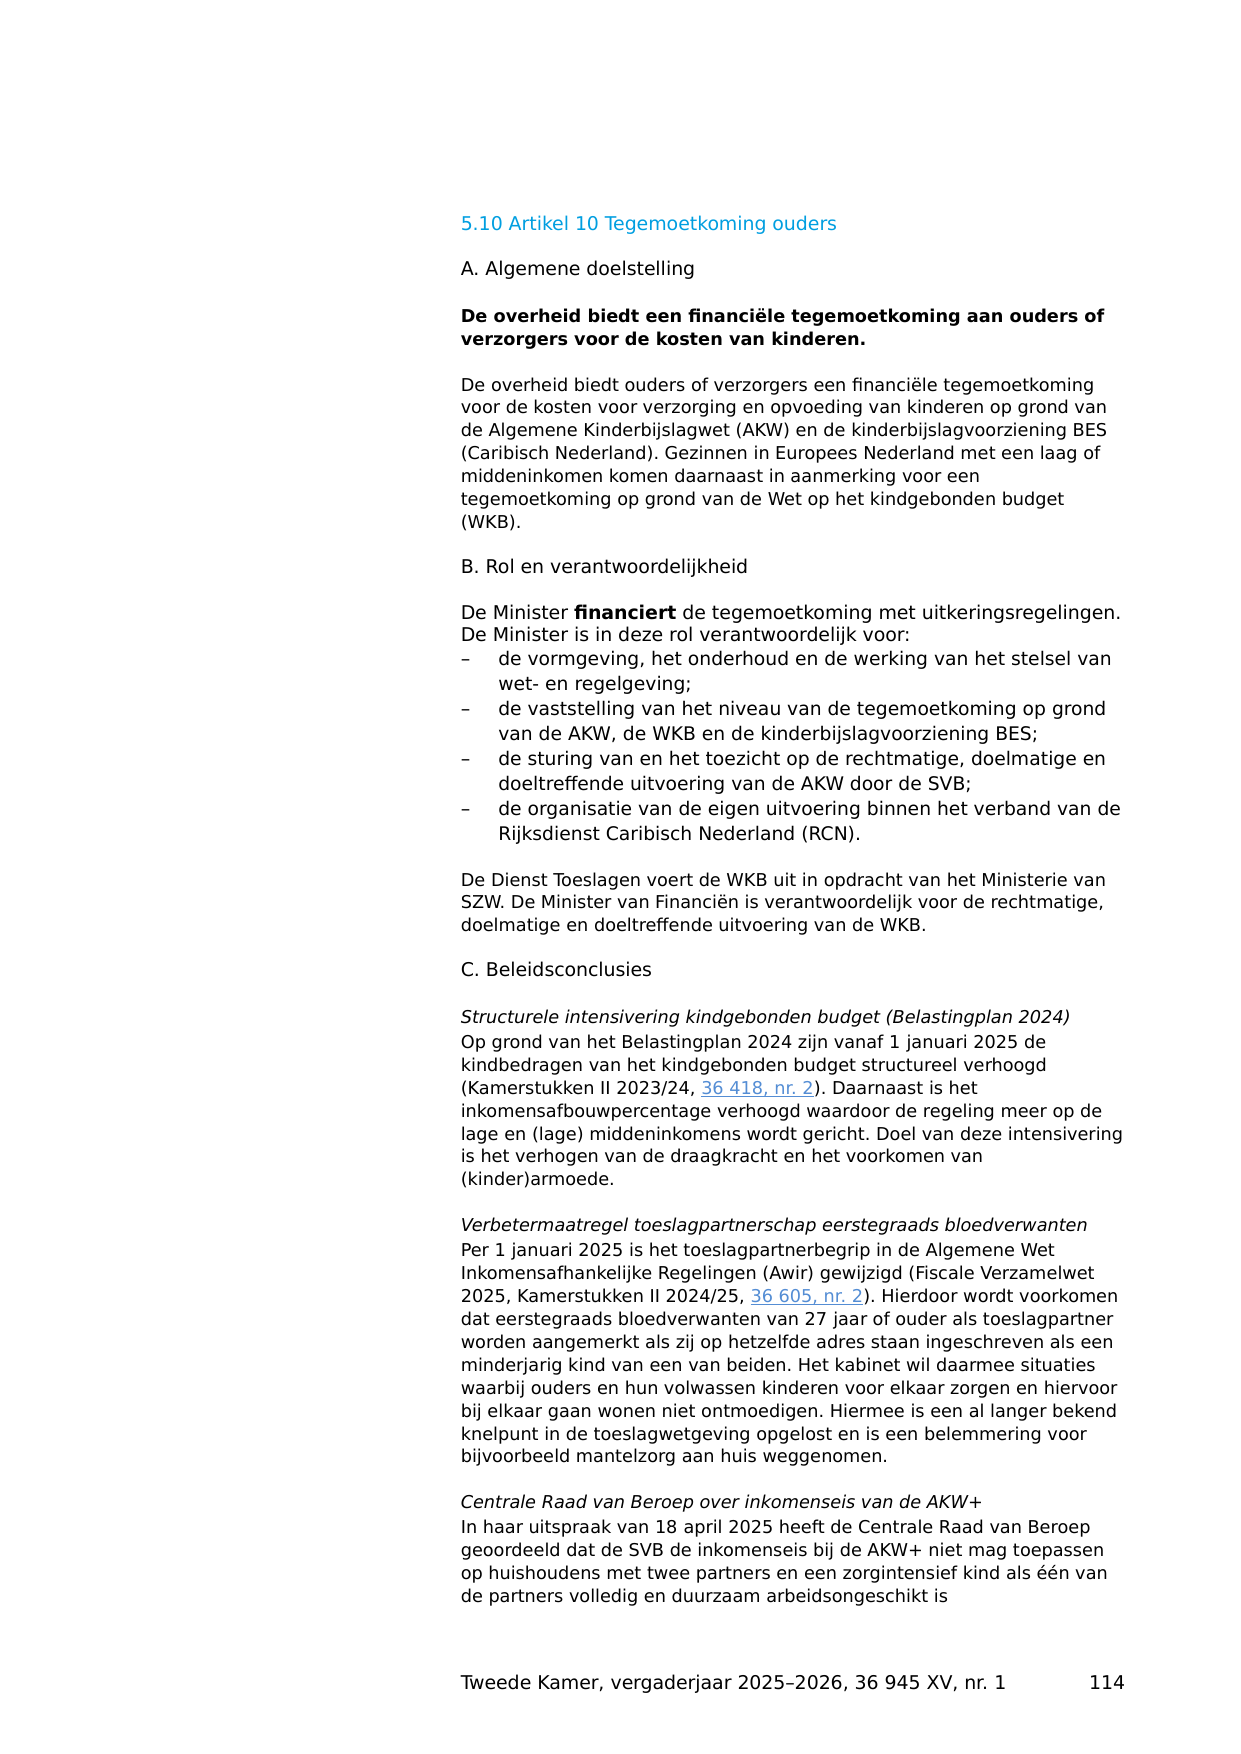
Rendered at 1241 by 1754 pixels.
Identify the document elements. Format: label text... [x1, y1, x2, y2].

text Centrale Raad van Beroep over inkomenseis van de AKW+ [461, 1490, 1125, 1513]
text De overheid biedt ouders of verzorgers een financiële tegemoetkoming voor de kosten voor verzorging en opvoeding van kinderen op grond van de Algemene Kinderbijslagwet (AKW) en de kinderbijslagvoorziening BES (Caribisch Nederland). Gezinnen in Europees Nederland met een laag of middeninkomen komen daarnaast in aanmerking voor een tegemoetkoming op grond van de Wet op het kindgebonden budget (WKB). [461, 373, 1125, 533]
list de organisatie van de eigen uitvoering binnen het verband van de Rijksdienst Caribisch Nederland (RCN). [461, 796, 1125, 846]
text De overheid biedt een financiële tegemoetkoming aan ouders of verzorgers voor de kosten van kinderen. [461, 304, 1125, 350]
list de sturing van en het toezicht op de rechtmatige, doelmatige en doeltreffende uitvoering van de AKW door de SVB; [461, 746, 1125, 796]
text De Minister financiert de tegemoetkoming met uitkeringsregelingen. De Minister is in deze rol verantwoordelijk voor: [461, 602, 1125, 646]
text In haar uitspraak van 18 april 2025 heeft de Centrale Raad van Beroep geoordeeld dat de SVB de inkomenseis bij de AKW+ niet mag toepassen op huishoudens met twee partners en een zorgintensief kind als één van de partners volledig en duurzaam arbeidsongeschikt is [461, 1515, 1125, 1607]
title C. Beleidsconclusies [461, 959, 1125, 981]
text Structurele intensivering kindgebonden budget (Belastingplan 2024) [461, 1005, 1125, 1028]
text Per 1 januari 2025 is het toeslagpartnerbegrip in de Algemene Wet Inkomensafhankelĳke Regelingen (Awir) gewijzigd (Fiscale Verzamelwet 2025, Kamerstukken II 2024/25, 36 605, nr. 2). Hierdoor wordt voorkomen dat eerstegraads bloedverwanten van 27 jaar of ouder als toeslagpartner worden aangemerkt als zij op hetzelfde adres staan ingeschreven als een minderjarig kind van een van beiden. Het kabinet wil daarmee situaties waarbij ouders en hun volwassen kinderen voor elkaar zorgen en hiervoor bij elkaar gaan wonen niet ontmoedigen. Hiermee is een al langer bekend knelpunt in de toeslagwetgeving opgelost en is een belemmering voor bijvoorbeeld mantelzorg aan huis weggenomen. [461, 1238, 1125, 1467]
text De Dienst Toeslagen voert de WKB uit in opdracht van het Ministerie van SZW. De Minister van Financiën is verantwoordelijk voor de rechtmatige, doelmatige en doeltreffende uitvoering van de WKB. [461, 868, 1125, 936]
text Op grond van het Belastingplan 2024 zijn vanaf 1 januari 2025 de kindbedragen van het kindgebonden budget structureel verhoogd (Kamerstukken II 2023/24, 36 418, nr. 2). Daarnaast is het inkomensafbouwpercentage verhoogd waardoor de regeling meer op de lage en (lage) middeninkomens wordt gericht. Doel van deze intensivering is het verhogen van de draagkracht en het voorkomen van (kinder)armoede. [461, 1030, 1125, 1190]
title B. Rol en verantwoordelijkheid [461, 556, 1125, 578]
list de vormgeving, het onderhoud en de werking van het stelsel van wet- en regelgeving; [461, 646, 1125, 696]
list de vaststelling van het niveau van de tegemoetkoming op grond van de AKW, de WKB en de kinderbijslagvoorziening BES; [461, 696, 1125, 746]
title A. Algemene doelstelling [461, 258, 1125, 280]
text Verbetermaatregel toeslagpartnerschap eerstegraads bloedverwanten [461, 1213, 1125, 1236]
title 5.10 Artikel 10 Tegemoetkoming ouders [461, 213, 1125, 235]
